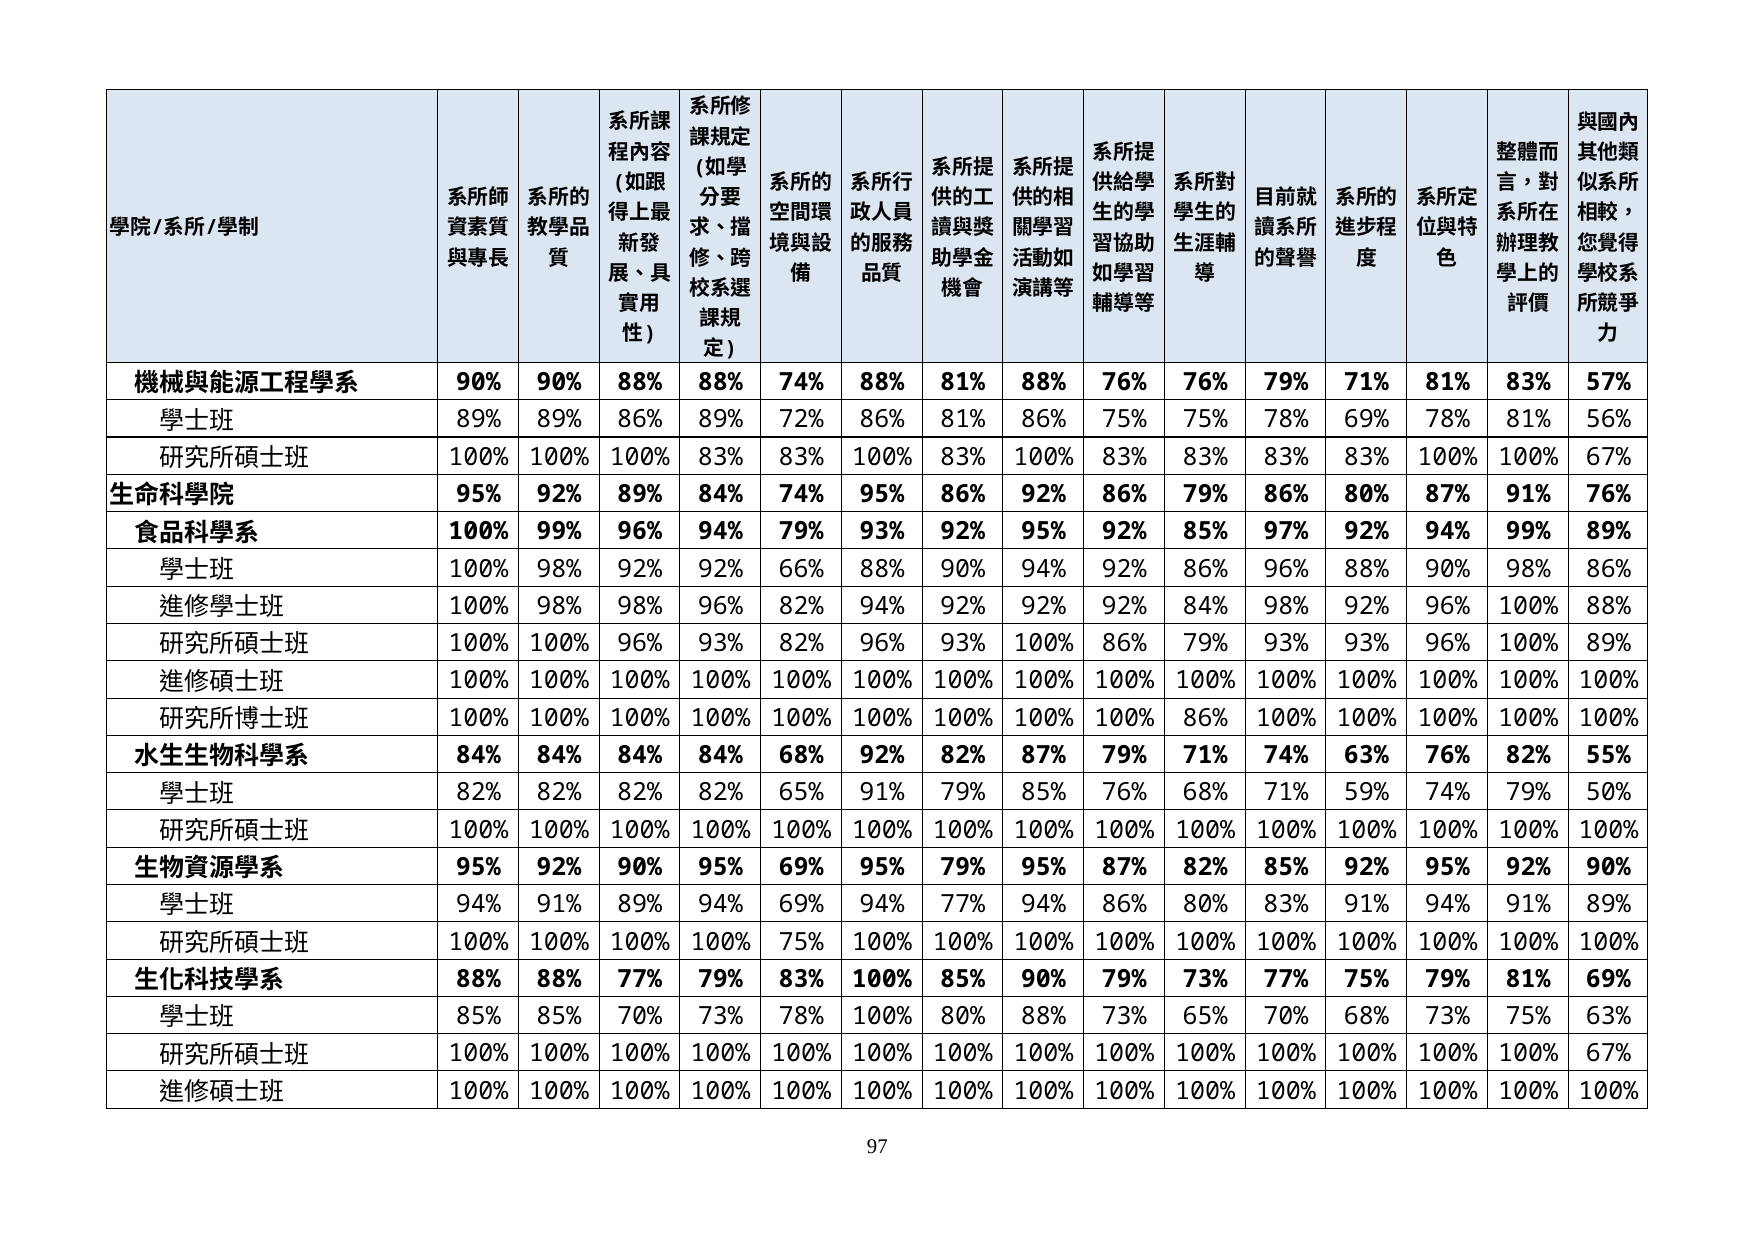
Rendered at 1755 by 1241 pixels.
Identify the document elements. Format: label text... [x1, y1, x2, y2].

table_cell 100% [1003, 699, 1083, 735]
table_cell 進修碩士班 [107, 661, 437, 697]
table_cell 90% [600, 848, 679, 884]
table_cell 82% [438, 773, 518, 809]
table_cell 100% [1407, 438, 1487, 474]
table_cell 83% [1165, 438, 1245, 474]
table_cell 76% [1084, 773, 1164, 809]
table_cell 80% [1165, 885, 1245, 921]
table_cell 72% [761, 400, 841, 436]
table_cell 81% [1488, 400, 1568, 436]
table_cell 100% [923, 699, 1002, 735]
table_cell 95% [1407, 848, 1487, 884]
table_cell 96% [1407, 587, 1487, 623]
table_cell 100% [1246, 1071, 1325, 1108]
table_cell 100% [1488, 810, 1568, 847]
table_cell 95% [1003, 848, 1083, 884]
table_cell 76% [1569, 475, 1647, 511]
table_cell 100% [1326, 699, 1406, 735]
table_cell 100% [842, 997, 922, 1033]
table_cell 94% [1407, 512, 1487, 548]
table_cell 98% [1488, 549, 1568, 586]
table_cell 83% [761, 960, 841, 996]
table_cell 67% [1569, 1034, 1647, 1070]
table_cell 92% [600, 549, 679, 586]
table_cell 59% [1326, 773, 1406, 809]
table_cell 95% [1003, 512, 1083, 548]
table_cell 86% [1084, 885, 1164, 921]
table_cell 100% [1488, 1034, 1568, 1070]
table_cell 92% [519, 848, 599, 884]
table_cell 100% [761, 810, 841, 847]
table_cell 82% [680, 773, 760, 809]
table_cell 學士班 [107, 549, 437, 586]
table_cell 100% [842, 1034, 922, 1070]
table_cell 100% [1084, 922, 1164, 958]
table_cell 100% [761, 661, 841, 697]
table_cell 55% [1569, 736, 1647, 772]
table_cell 100% [1246, 810, 1325, 847]
table_cell 食品科學系 [107, 512, 437, 548]
table_cell 69% [761, 848, 841, 884]
table_cell 68% [761, 736, 841, 772]
table_cell 90% [1569, 848, 1647, 884]
table_cell 研究所博士班 [107, 699, 437, 735]
table_cell 81% [1407, 363, 1487, 399]
table_cell 100% [1326, 661, 1406, 697]
table_cell 98% [1246, 587, 1325, 623]
table_cell 研究所碩士班 [107, 1034, 437, 1070]
table_cell 100% [842, 922, 922, 958]
table_cell 100% [519, 699, 599, 735]
table_cell 83% [1246, 885, 1325, 921]
table_cell 100% [1246, 922, 1325, 958]
table_header 系所提供的工讀與獎助學金機會 [923, 90, 1002, 362]
table_cell 98% [600, 587, 679, 623]
table_cell 93% [1246, 624, 1325, 660]
table_cell 100% [1084, 1034, 1164, 1070]
table_header 目前就讀系所的聲譽 [1246, 90, 1325, 362]
table_cell 94% [680, 512, 760, 548]
table_cell 89% [600, 885, 679, 921]
table_cell 94% [680, 885, 760, 921]
table_cell 100% [1165, 1071, 1245, 1108]
table_cell 100% [1003, 438, 1083, 474]
table_header 系所的進步程度 [1326, 90, 1406, 362]
table_cell 70% [600, 997, 679, 1033]
table_cell 100% [1488, 699, 1568, 735]
table_cell 79% [923, 848, 1002, 884]
table_cell 100% [519, 1071, 599, 1108]
table_header 系所的空間環境與設備 [761, 90, 841, 362]
table_cell 76% [1407, 736, 1487, 772]
table_cell 81% [1488, 960, 1568, 996]
table_header 系所修課規定(如學分要求、擋修、跨校系選課規定) [680, 90, 760, 362]
table_cell 65% [1165, 997, 1245, 1033]
table_cell 100% [438, 549, 518, 586]
table_cell 85% [1003, 773, 1083, 809]
table_cell 100% [680, 699, 760, 735]
table_cell 100% [438, 624, 518, 660]
table_cell 92% [1003, 475, 1083, 511]
table_cell 水生生物科學系 [107, 736, 437, 772]
table_cell 75% [1084, 400, 1164, 436]
table_cell 98% [519, 549, 599, 586]
table_cell 100% [1084, 810, 1164, 847]
table_cell 81% [923, 400, 1002, 436]
table_cell 研究所碩士班 [107, 922, 437, 958]
table_cell 學士班 [107, 885, 437, 921]
table_cell 研究所碩士班 [107, 624, 437, 660]
table_cell 100% [438, 922, 518, 958]
table_cell 86% [842, 400, 922, 436]
table_cell 77% [923, 885, 1002, 921]
table_cell 100% [600, 922, 679, 958]
table_cell 95% [438, 848, 518, 884]
table_cell 90% [438, 363, 518, 399]
table_cell 84% [519, 736, 599, 772]
table_cell 100% [1407, 699, 1487, 735]
table_cell 78% [1407, 400, 1487, 436]
table_cell 84% [600, 736, 679, 772]
table_cell 75% [1326, 960, 1406, 996]
table_cell 100% [438, 699, 518, 735]
table_cell 100% [600, 661, 679, 697]
table_cell 71% [1326, 363, 1406, 399]
table_cell 100% [519, 661, 599, 697]
table_cell 56% [1569, 400, 1647, 436]
table_cell 100% [1084, 1071, 1164, 1108]
table_cell 87% [1407, 475, 1487, 511]
table_cell 82% [1165, 848, 1245, 884]
table_cell 100% [923, 810, 1002, 847]
table_cell 89% [600, 475, 679, 511]
table_cell 88% [680, 363, 760, 399]
table_cell 92% [1003, 587, 1083, 623]
table_cell 81% [923, 363, 1002, 399]
table_cell 93% [1326, 624, 1406, 660]
table_cell 83% [1326, 438, 1406, 474]
table_cell 100% [519, 624, 599, 660]
table_cell 89% [680, 400, 760, 436]
table_cell 74% [1407, 773, 1487, 809]
table_header 系所提供給學生的學習協助如學習輔導等 [1084, 90, 1164, 362]
table_cell 100% [842, 810, 922, 847]
table_header 系所的教學品質 [519, 90, 599, 362]
table_cell 100% [842, 661, 922, 697]
table_cell 86% [1003, 400, 1083, 436]
table_cell 90% [1003, 960, 1083, 996]
table_cell 83% [680, 438, 760, 474]
table_cell 85% [1246, 848, 1325, 884]
table_cell 100% [1407, 922, 1487, 958]
table_cell 79% [1165, 475, 1245, 511]
table_cell 88% [1003, 363, 1083, 399]
table_cell 89% [438, 400, 518, 436]
table_cell 100% [1407, 810, 1487, 847]
table_cell 67% [1569, 438, 1647, 474]
table_cell 100% [1084, 699, 1164, 735]
table_cell 進修學士班 [107, 587, 437, 623]
table_cell 100% [1569, 699, 1647, 735]
table_cell 92% [1326, 848, 1406, 884]
table_cell 100% [1003, 1071, 1083, 1108]
table_cell 100% [680, 1034, 760, 1070]
table_cell 99% [519, 512, 599, 548]
table_cell 94% [842, 885, 922, 921]
table_cell 86% [1569, 549, 1647, 586]
table_cell 機械與能源工程學系 [107, 363, 437, 399]
table_cell 92% [923, 587, 1002, 623]
table_cell 生物資源學系 [107, 848, 437, 884]
table_cell 學士班 [107, 400, 437, 436]
table_cell 92% [1326, 587, 1406, 623]
table_cell 97% [1246, 512, 1325, 548]
table_cell 93% [680, 624, 760, 660]
table_cell 86% [1165, 699, 1245, 735]
table_cell 100% [1569, 922, 1647, 958]
table_cell 94% [438, 885, 518, 921]
table_cell 學士班 [107, 773, 437, 809]
table_cell 92% [1084, 512, 1164, 548]
table_cell 100% [1003, 661, 1083, 697]
table_cell 80% [923, 997, 1002, 1033]
table_cell 100% [1407, 661, 1487, 697]
table_cell 88% [1326, 549, 1406, 586]
table_cell 91% [1488, 885, 1568, 921]
table_cell 91% [1488, 475, 1568, 511]
table_cell 研究所碩士班 [107, 438, 437, 474]
table_cell 92% [1084, 549, 1164, 586]
table_cell 100% [680, 661, 760, 697]
table_cell 100% [600, 699, 679, 735]
table_cell 93% [842, 512, 922, 548]
table_cell 89% [1569, 512, 1647, 548]
table_cell 88% [600, 363, 679, 399]
table_cell 79% [1407, 960, 1487, 996]
table_cell 77% [1246, 960, 1325, 996]
table_cell 100% [1326, 922, 1406, 958]
table_cell 68% [1326, 997, 1406, 1033]
table_cell 100% [1165, 922, 1245, 958]
table_cell 83% [923, 438, 1002, 474]
table_header 系所定位與特色 [1407, 90, 1487, 362]
table_cell 100% [1326, 1034, 1406, 1070]
table_cell 86% [1084, 624, 1164, 660]
table_cell 100% [680, 922, 760, 958]
table_cell 100% [438, 512, 518, 548]
table_cell 100% [923, 1071, 1002, 1108]
table_cell 100% [1407, 1071, 1487, 1108]
table_cell 94% [1003, 549, 1083, 586]
table_cell 79% [761, 512, 841, 548]
table_cell 79% [1084, 960, 1164, 996]
table_cell 100% [1569, 661, 1647, 697]
table_cell 100% [842, 960, 922, 996]
table_cell 100% [1084, 661, 1164, 697]
table_cell 99% [1488, 512, 1568, 548]
table_cell 73% [1407, 997, 1487, 1033]
table_cell 100% [519, 1034, 599, 1070]
table_cell 100% [680, 1071, 760, 1108]
table_cell 84% [680, 475, 760, 511]
table_cell 78% [761, 997, 841, 1033]
table_cell 85% [923, 960, 1002, 996]
table_cell 85% [519, 997, 599, 1033]
table_cell 88% [438, 960, 518, 996]
table_cell 100% [600, 810, 679, 847]
table_cell 75% [1488, 997, 1568, 1033]
table_cell 93% [923, 624, 1002, 660]
table_cell 96% [600, 512, 679, 548]
table_cell 88% [519, 960, 599, 996]
table_cell 100% [519, 438, 599, 474]
table_cell 100% [600, 438, 679, 474]
table_header 整體而言，對系所在辦理教學上的評價 [1488, 90, 1568, 362]
table_cell 77% [600, 960, 679, 996]
table_cell 86% [1084, 475, 1164, 511]
table_header 系所師資素質與專長 [438, 90, 518, 362]
table_cell 79% [923, 773, 1002, 809]
table_cell 95% [438, 475, 518, 511]
table_cell 92% [842, 736, 922, 772]
table_cell 94% [842, 587, 922, 623]
table_cell 89% [1569, 885, 1647, 921]
table_cell 69% [1569, 960, 1647, 996]
table_cell 94% [1003, 885, 1083, 921]
table_cell 96% [1407, 624, 1487, 660]
table_cell 100% [923, 922, 1002, 958]
table_cell 88% [1003, 997, 1083, 1033]
table_cell 75% [1165, 400, 1245, 436]
table_cell 89% [519, 400, 599, 436]
table_cell 92% [1084, 587, 1164, 623]
table_cell 80% [1326, 475, 1406, 511]
table_cell 學士班 [107, 997, 437, 1033]
table_cell 100% [1488, 624, 1568, 660]
table_cell 87% [1003, 736, 1083, 772]
table_header 系所提供的相關學習活動如演講等 [1003, 90, 1083, 362]
table_cell 85% [1165, 512, 1245, 548]
table_cell 100% [761, 1034, 841, 1070]
table_cell 生化科技學系 [107, 960, 437, 996]
table_cell 90% [1407, 549, 1487, 586]
table_cell 生命科學院 [107, 475, 437, 511]
table_cell 57% [1569, 363, 1647, 399]
table_cell 78% [1246, 400, 1325, 436]
table_cell 100% [1246, 1034, 1325, 1070]
table_cell 100% [438, 1034, 518, 1070]
table_cell 83% [1084, 438, 1164, 474]
table_cell 87% [1084, 848, 1164, 884]
table_cell 92% [923, 512, 1002, 548]
table_cell 84% [438, 736, 518, 772]
table_cell 73% [1165, 960, 1245, 996]
table_cell 100% [1165, 1034, 1245, 1070]
table_cell 89% [1569, 624, 1647, 660]
table_cell 86% [923, 475, 1002, 511]
table_cell 82% [923, 736, 1002, 772]
table_cell 100% [842, 699, 922, 735]
table_cell 100% [438, 1071, 518, 1108]
table_cell 100% [1488, 1071, 1568, 1108]
table_header 學院/系所/學制 [107, 90, 437, 362]
table_cell 100% [1488, 587, 1568, 623]
table_cell 100% [1326, 810, 1406, 847]
table_cell 63% [1326, 736, 1406, 772]
table_cell 90% [923, 549, 1002, 586]
table_header 系所課程內容(如跟得上最新發展、具實用性) [600, 90, 679, 362]
table_cell 79% [1488, 773, 1568, 809]
table_cell 79% [1246, 363, 1325, 399]
table_header 與國內其他類似系所相較，您覺得學校系所競爭力 [1569, 90, 1647, 362]
table_cell 100% [1003, 810, 1083, 847]
table_cell 100% [438, 587, 518, 623]
table_cell 50% [1569, 773, 1647, 809]
table_cell 92% [1326, 512, 1406, 548]
table_cell 92% [1488, 848, 1568, 884]
table_cell 100% [1165, 661, 1245, 697]
table_cell 88% [842, 363, 922, 399]
table_cell 68% [1165, 773, 1245, 809]
table_cell 100% [438, 810, 518, 847]
table_cell 91% [519, 885, 599, 921]
table_cell 84% [1165, 587, 1245, 623]
table_cell 100% [519, 922, 599, 958]
table_cell 74% [761, 475, 841, 511]
table_cell 79% [1084, 736, 1164, 772]
table_cell 100% [1488, 922, 1568, 958]
table_cell 100% [1003, 624, 1083, 660]
table_cell 100% [761, 699, 841, 735]
table_cell 100% [1246, 661, 1325, 697]
table_cell 76% [1165, 363, 1245, 399]
table_cell 96% [1246, 549, 1325, 586]
table_cell 86% [600, 400, 679, 436]
table_header 系所對學生的生涯輔導 [1165, 90, 1245, 362]
table_cell 100% [1569, 810, 1647, 847]
table_cell 91% [842, 773, 922, 809]
table_cell 82% [761, 624, 841, 660]
table_cell 96% [842, 624, 922, 660]
table_cell 98% [519, 587, 599, 623]
table_cell 83% [1246, 438, 1325, 474]
table_cell 100% [438, 661, 518, 697]
table_cell 100% [1569, 1071, 1647, 1108]
table_header 系所行政人員的服務品質 [842, 90, 922, 362]
table_cell 100% [1246, 699, 1325, 735]
table_cell 100% [1165, 810, 1245, 847]
table_cell 進修碩士班 [107, 1071, 437, 1108]
table_cell 83% [761, 438, 841, 474]
table_cell 76% [1084, 363, 1164, 399]
table_cell 82% [519, 773, 599, 809]
table_cell 100% [600, 1034, 679, 1070]
table_cell 79% [680, 960, 760, 996]
table_cell 100% [761, 1071, 841, 1108]
table_cell 85% [438, 997, 518, 1033]
table_cell 92% [680, 549, 760, 586]
table_cell 100% [1407, 1034, 1487, 1070]
table_cell 100% [923, 1034, 1002, 1070]
table_cell 100% [1003, 922, 1083, 958]
table_cell 100% [1326, 1071, 1406, 1108]
table_cell 73% [1084, 997, 1164, 1033]
table_cell 73% [680, 997, 760, 1033]
table_cell 94% [1407, 885, 1487, 921]
table_cell 63% [1569, 997, 1647, 1033]
table_cell 100% [680, 810, 760, 847]
table_cell 研究所碩士班 [107, 810, 437, 847]
table_cell 71% [1165, 736, 1245, 772]
table_cell 100% [1488, 438, 1568, 474]
table_cell 69% [761, 885, 841, 921]
table_cell 79% [1165, 624, 1245, 660]
table_cell 74% [1246, 736, 1325, 772]
table_cell 86% [1165, 549, 1245, 586]
table_cell 100% [438, 438, 518, 474]
table_cell 100% [1003, 1034, 1083, 1070]
table_cell 95% [680, 848, 760, 884]
table_cell 74% [761, 363, 841, 399]
table_cell 84% [680, 736, 760, 772]
table_cell 100% [600, 1071, 679, 1108]
table_cell 69% [1326, 400, 1406, 436]
table_cell 82% [1488, 736, 1568, 772]
table_cell 71% [1246, 773, 1325, 809]
table_cell 95% [842, 848, 922, 884]
table_cell 100% [1488, 661, 1568, 697]
table_cell 90% [519, 363, 599, 399]
table_cell 75% [761, 922, 841, 958]
table_cell 66% [761, 549, 841, 586]
table_cell 65% [761, 773, 841, 809]
table_cell 95% [842, 475, 922, 511]
table_cell 70% [1246, 997, 1325, 1033]
table_cell 82% [600, 773, 679, 809]
table_cell 82% [761, 587, 841, 623]
table_cell 96% [600, 624, 679, 660]
table_cell 92% [519, 475, 599, 511]
table_cell 100% [842, 438, 922, 474]
table_cell 100% [519, 810, 599, 847]
table_cell 100% [923, 661, 1002, 697]
table_cell 91% [1326, 885, 1406, 921]
table_cell 83% [1488, 363, 1568, 399]
table_cell 100% [842, 1071, 922, 1108]
table_cell 88% [1569, 587, 1647, 623]
table_cell 96% [680, 587, 760, 623]
table_cell 86% [1246, 475, 1325, 511]
table_cell 88% [842, 549, 922, 586]
